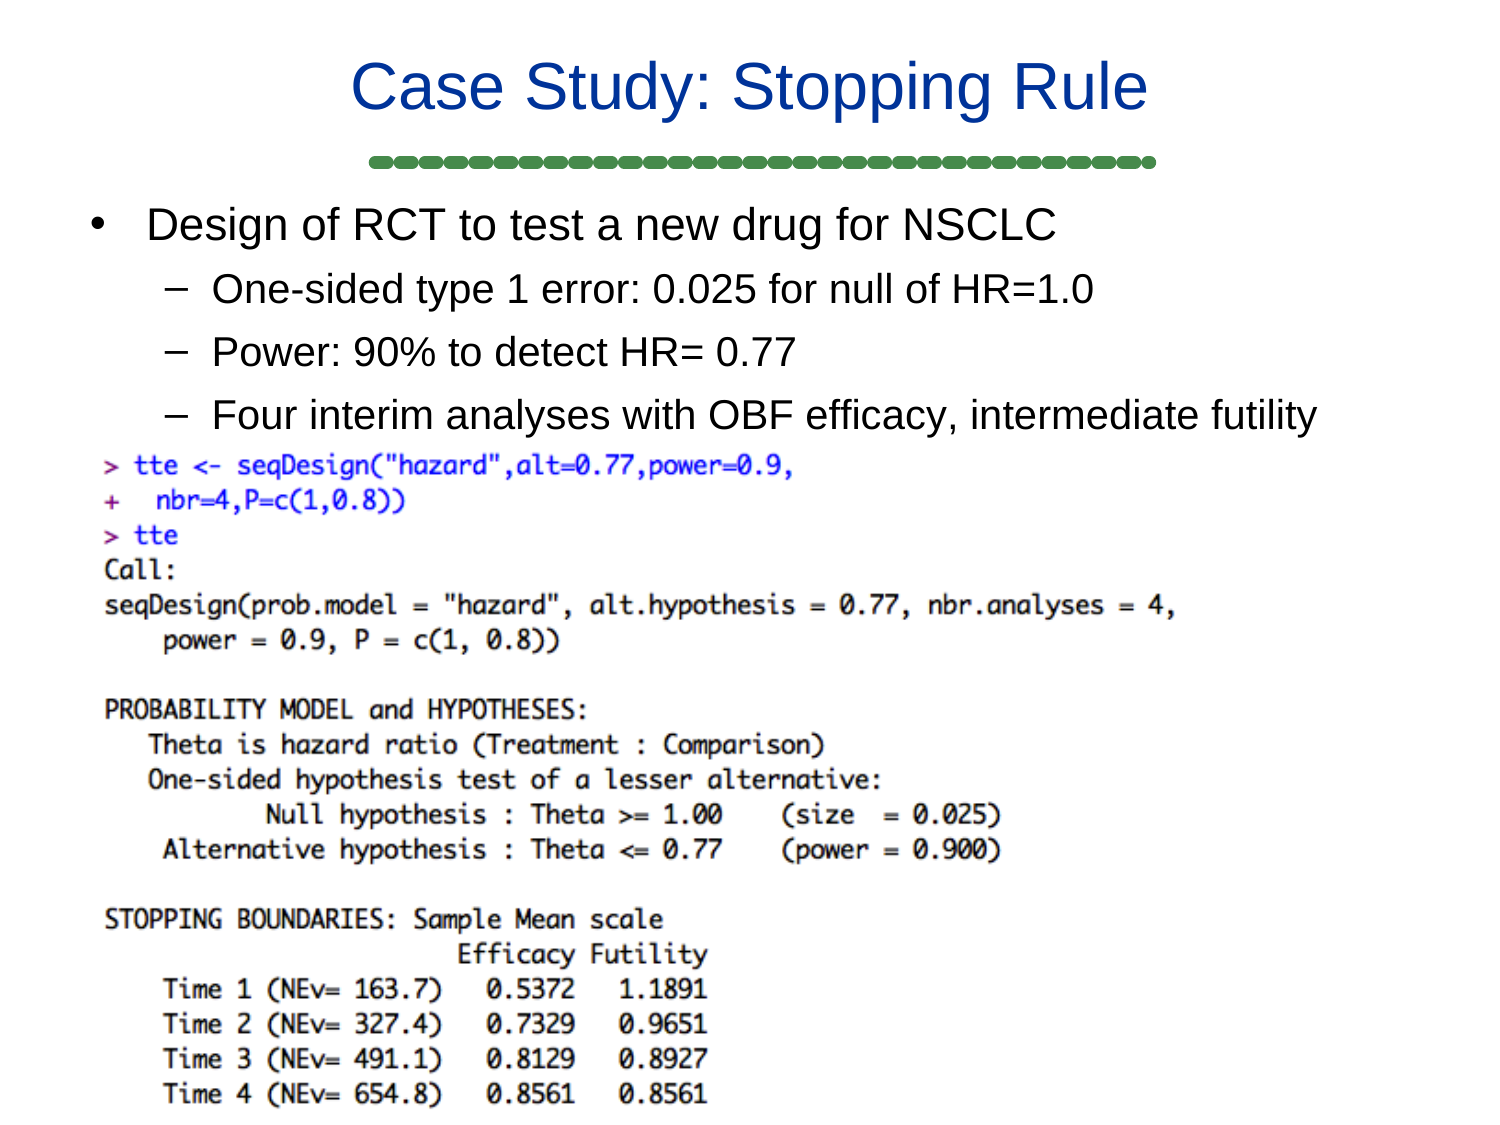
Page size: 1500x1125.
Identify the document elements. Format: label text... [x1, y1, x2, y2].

list Design of RCT to test a new drug for NSCLC One-sided type 1 error: 0.025 for null of HR=1.0 Power: 90% to detect HR= 0.77 Four interim analyses with OBF efficacy, intermediate futility [75, 187, 1426, 1050]
title Case Study: Stopping Rule [37, 24, 1463, 141]
picture [99, 449, 1213, 1122]
